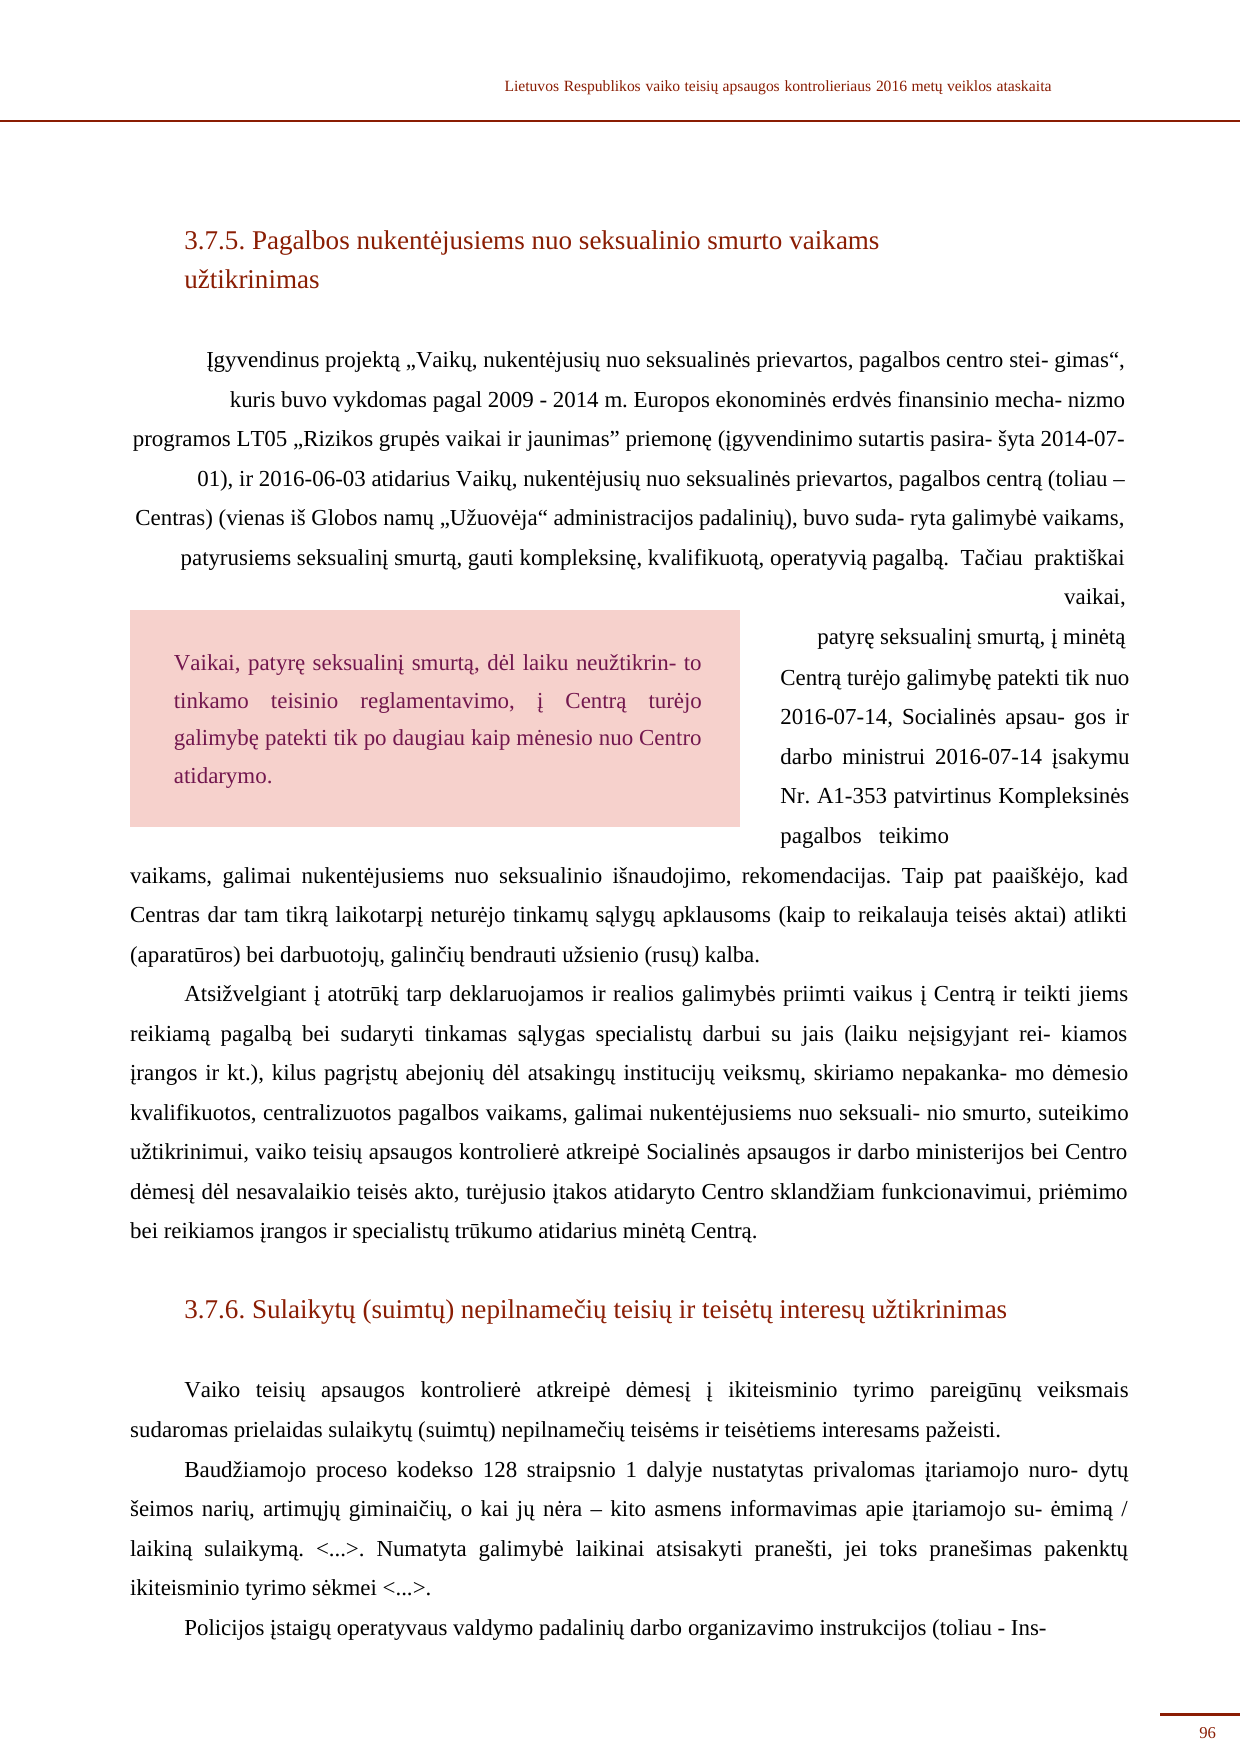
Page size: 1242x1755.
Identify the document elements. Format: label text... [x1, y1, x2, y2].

text Baudžiamojo proceso kodekso 128 straipsnio 1 dalyje nustatytas privalomas įtariamojo nuro- dytų šeimos narių, artimųjų giminaičių, o kai jų nėra – kito asmens informavimas apie įtariamojo su- ėmimą / laikiną sulaikymą. <...>. Numatyta galimybė laikinai atsisakyti pranešti, jei toks pranešimas pakenktų ikiteisminio tyrimo sėkmei <...>. [130, 1456, 1129, 1600]
text Policijos įstaigų operatyvaus valdymo padalinių darbo organizavimo instrukcijos (toliau - Ins- [184, 1614, 1242, 1640]
text Centrą turėjo galimybę patekti tik nuo 2016-07-14, Socialinės apsau- gos ir darbo ministrui 2016-07-14 įsakymu Nr. A1-353 patvirtinus Kompleksinės pagalbos teikimo [780, 653, 1129, 851]
text [0, 623, 130, 648]
text patyrę seksualinį smurtą, į minėtą [740, 623, 1126, 648]
text Atsižvelgiant į atotrūkį tarp deklaruojamos ir realios galimybės priimti vaikus į Centrą ir teikti jiems reikiamą pagalbą bei sudaryti tinkamas sąlygas specialistų darbui su jais (laiku neįsigyjant rei- kiamos įrangos ir kt.), kilus pagrįstų abejonių dėl atsakingų institucijų veiksmų, skiriamo nepakanka- mo dėmesio kvalifikuotos, centralizuotos pagalbos vaikams, galimai nukentėjusiems nuo seksuali- nio smurto, suteikimo užtikrinimui, vaiko teisių apsaugos kontrolierė atkreipė Socialinės apsaugos ir darbo ministerijos bei Centro dėmesį dėl nesavalaikio teisės akto, turėjusio įtakos atidaryto Centro sklandžiam funkcionavimui, priėmimo bei reikiamos įrangos ir specialistų trūkumo atidarius minėtą Centrą. [130, 981, 1129, 1244]
text Vaiko teisių apsaugos kontrolierė atkreipė dėmesį į ikiteisminio tyrimo pareigūnų veiksmais sudaromas prielaidas sulaikytų (suimtų) nepilnamečių teisėms ir teisėtiems interesams pažeisti. [130, 1376, 1129, 1442]
text vaikams, galimai nukentėjusiems nuo seksualinio išnaudojimo, rekomendacijas. Taip pat paaiškėjo, kad Centras dar tam tikrą laikotarpį neturėjo tinkamų sąlygų apklausoms (kaip to reikalauja teisės aktai) atlikti (aparatūros) bei darbuotojų, galinčių bendrauti užsienio (rusų) kalba. [130, 862, 1129, 967]
text Įgyvendinus projektą „Vaikų, nukentėjusių nuo seksualinės prievartos, pagalbos centro stei- gimas“, kuris buvo vykdomas pagal 2009 - 2014 m. Europos ekonominės erdvės finansinio mecha- nizmo programos LT05 „Rizikos grupės vaikai ir jaunimas” priemonę (įgyvendinimo sutartis pasira- šyta 2014-07-01), ir 2016-06-03 atidarius Vaikų, nukentėjusių nuo seksualinės prievartos, pagalbos centrą (toliau – Centras) (vienas iš Globos namų „Užuovėja“ administracijos padalinių), buvo suda- ryta galimybė vaikams, patyrusiems seksualinį smurtą, gauti kompleksinę, kvalifikuotą, operatyvią pagalbą. Tačiau praktiškai vaikai, [126, 347, 1126, 610]
text 3.7.6. Sulaikytų (suimtų) nepilnamečių teisių ir teisėtų interesų užtikrinimas [184, 1293, 1242, 1324]
text 3.7.5. Pagalbos nukentėjusiems nuo seksualinio smurto vaikams užtikrinimas [184, 224, 882, 294]
